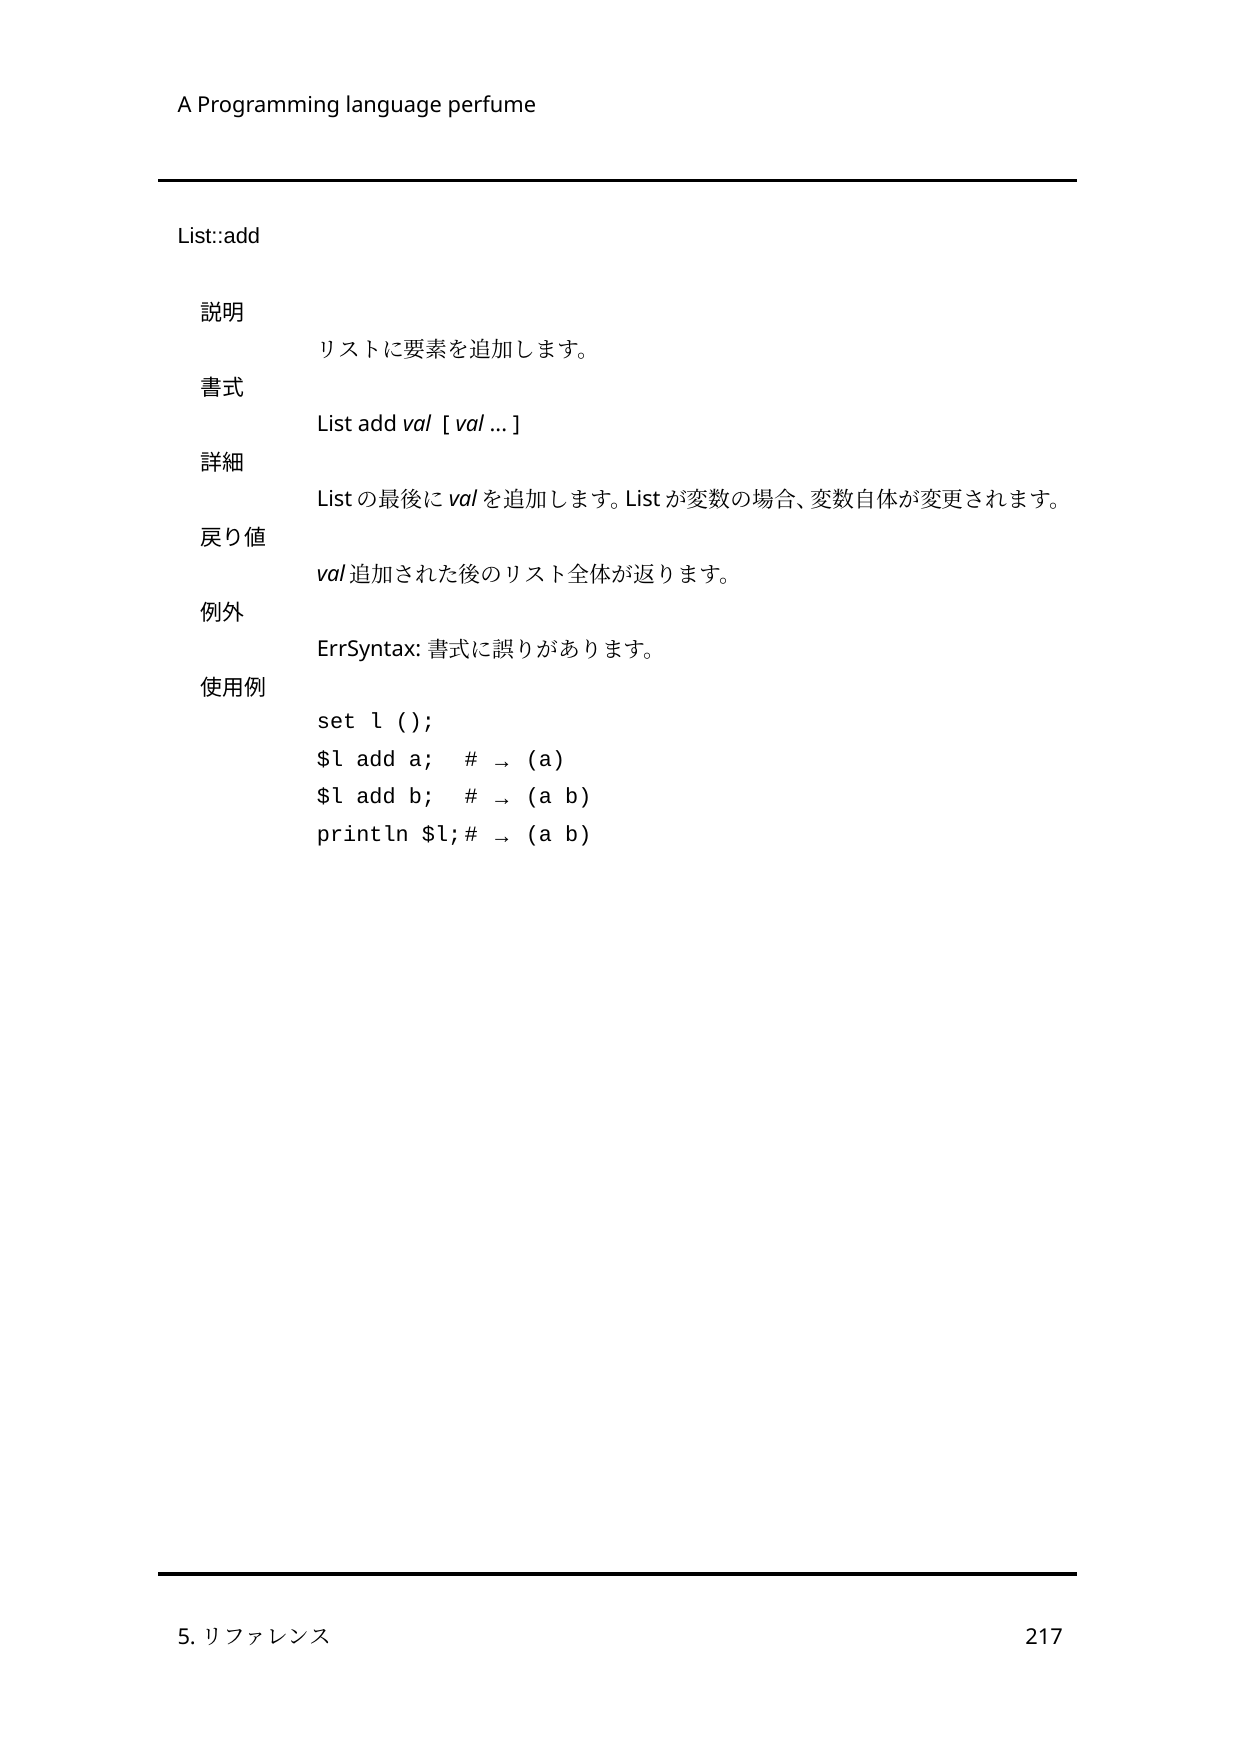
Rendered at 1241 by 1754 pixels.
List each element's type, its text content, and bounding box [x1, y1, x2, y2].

table_cell val追加された後のリスト全体が返ります。 [317, 517, 1063, 592]
table_header リストに要素を追加します。 [317, 292, 1063, 367]
table_cell 詳細 [200, 442, 317, 517]
table_cell 戻り値 [200, 517, 317, 592]
table_cell Listの最後にvalを追加します。Listが変数の場合、変数自体が変更されます。 [317, 442, 1063, 517]
table_cell 例外 [200, 592, 317, 667]
table_header 説明 [200, 292, 317, 367]
table_cell ErrSyntax: 書式に誤りがあります。 [317, 592, 1063, 667]
table_cell 書式 [200, 367, 317, 442]
table_cell 使用例 [200, 667, 317, 854]
table_cell List add val [ val ... ] [317, 367, 1063, 442]
subtitle List::add [177, 217, 1063, 254]
table_cell set l (); $l add a; # → (a) $l add b; # → (a b) println $l; # → (a b) [317, 667, 1063, 854]
